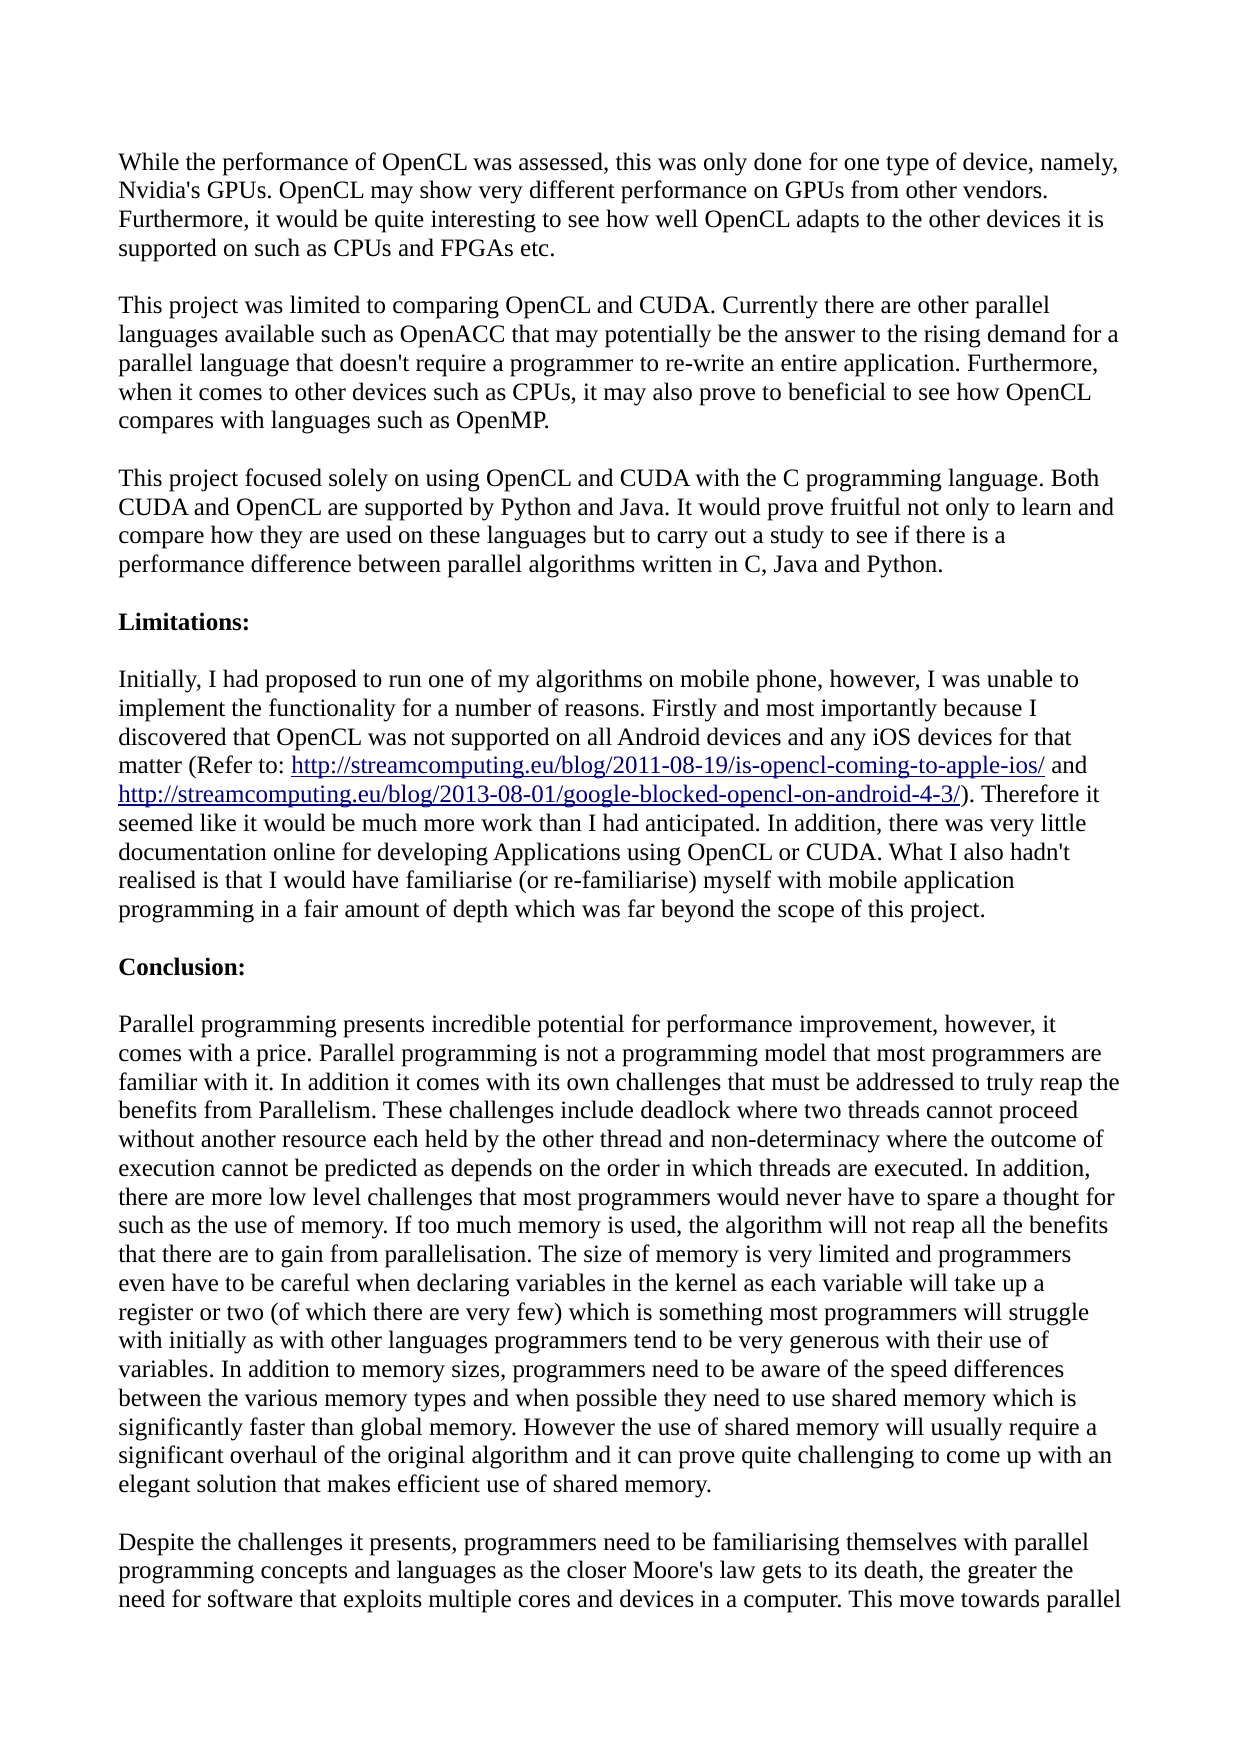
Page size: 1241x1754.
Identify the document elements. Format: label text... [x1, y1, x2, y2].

text This project focused solely on using OpenCL and CUDA with the C programming language. Both CUDA and OpenCL are supported by Python and Java. It would prove fruitful not only to learn and compare how they are used on these languages but to carry out a study to see if there is a performance difference between parallel algorithms written in C, Java and Python. [118, 463, 1122, 578]
text Despite the challenges it presents, programmers need to be familiarising themselves with parallel programming concepts and languages as the closer Moore's law gets to its death, the greater the need for software that exploits multiple cores and devices in a computer. This move towards parallel [118, 1527, 1122, 1613]
text Initially, I had proposed to run one of my algorithms on mobile phone, however, I was unable to implement the functionality for a number of reasons. Firstly and most importantly because I discovered that OpenCL was not supported on all Android devices and any iOS devices for that matter (Refer to: http://streamcomputing.eu/blog/2011-08-19/is-opencl-coming-to-apple-ios/ and http://streamcomputing.eu/blog/2013-08-01/google-blocked-opencl-on-android-4-3/). Therefore it seemed like it would be much more work than I had anticipated. In addition, there was very little documentation online for developing Applications using OpenCL or CUDA. What I also hadn't realised is that I would have familiarise (or re-familiarise) myself with mobile application programming in a fair amount of depth which was far beyond the scope of this project. [118, 664, 1122, 923]
text Conclusion: [118, 952, 1122, 981]
text While the performance of OpenCL was assessed, this was only done for one type of device, namely, Nvidia's GPUs. OpenCL may show very different performance on GPUs from other vendors. Furthermore, it would be quite interesting to see how well OpenCL adapts to the other devices it is supported on such as CPUs and FPGAs etc. [118, 147, 1122, 262]
text This project was limited to comparing OpenCL and CUDA. Currently there are other parallel languages available such as OpenACC that may potentially be the answer to the rising demand for a parallel language that doesn't require a programmer to re-write an entire application. Furthermore, when it comes to other devices such as CPUs, it may also prove to beneficial to see how OpenCL compares with languages such as OpenMP. [118, 291, 1122, 434]
text Parallel programming presents incredible potential for performance improvement, however, it comes with a price. Parallel programming is not a programming model that most programmers are familiar with it. In addition it comes with its own challenges that must be addressed to truly reap the benefits from Parallelism. These challenges include deadlock where two threads cannot proceed without another resource each held by the other thread and non-determinacy where the outcome of execution cannot be predicted as depends on the order in which threads are executed. In addition, there are more low level challenges that most programmers would never have to spare a thought for such as the use of memory. If too much memory is used, the algorithm will not reap all the benefits that there are to gain from parallelisation. The size of memory is very limited and programmers even have to be careful when declaring variables in the kernel as each variable will take up a register or two (of which there are very few) which is something most programmers will struggle with initially as with other languages programmers tend to be very generous with their use of variables. In addition to memory sizes, programmers need to be aware of the speed differences between the various memory types and when possible they need to use shared memory which is significantly faster than global memory. However the use of shared memory will usually require a significant overhaul of the original algorithm and it can prove quite challenging to come up with an elegant solution that makes efficient use of shared memory. [118, 1009, 1122, 1498]
text Limitations: [118, 607, 1122, 636]
